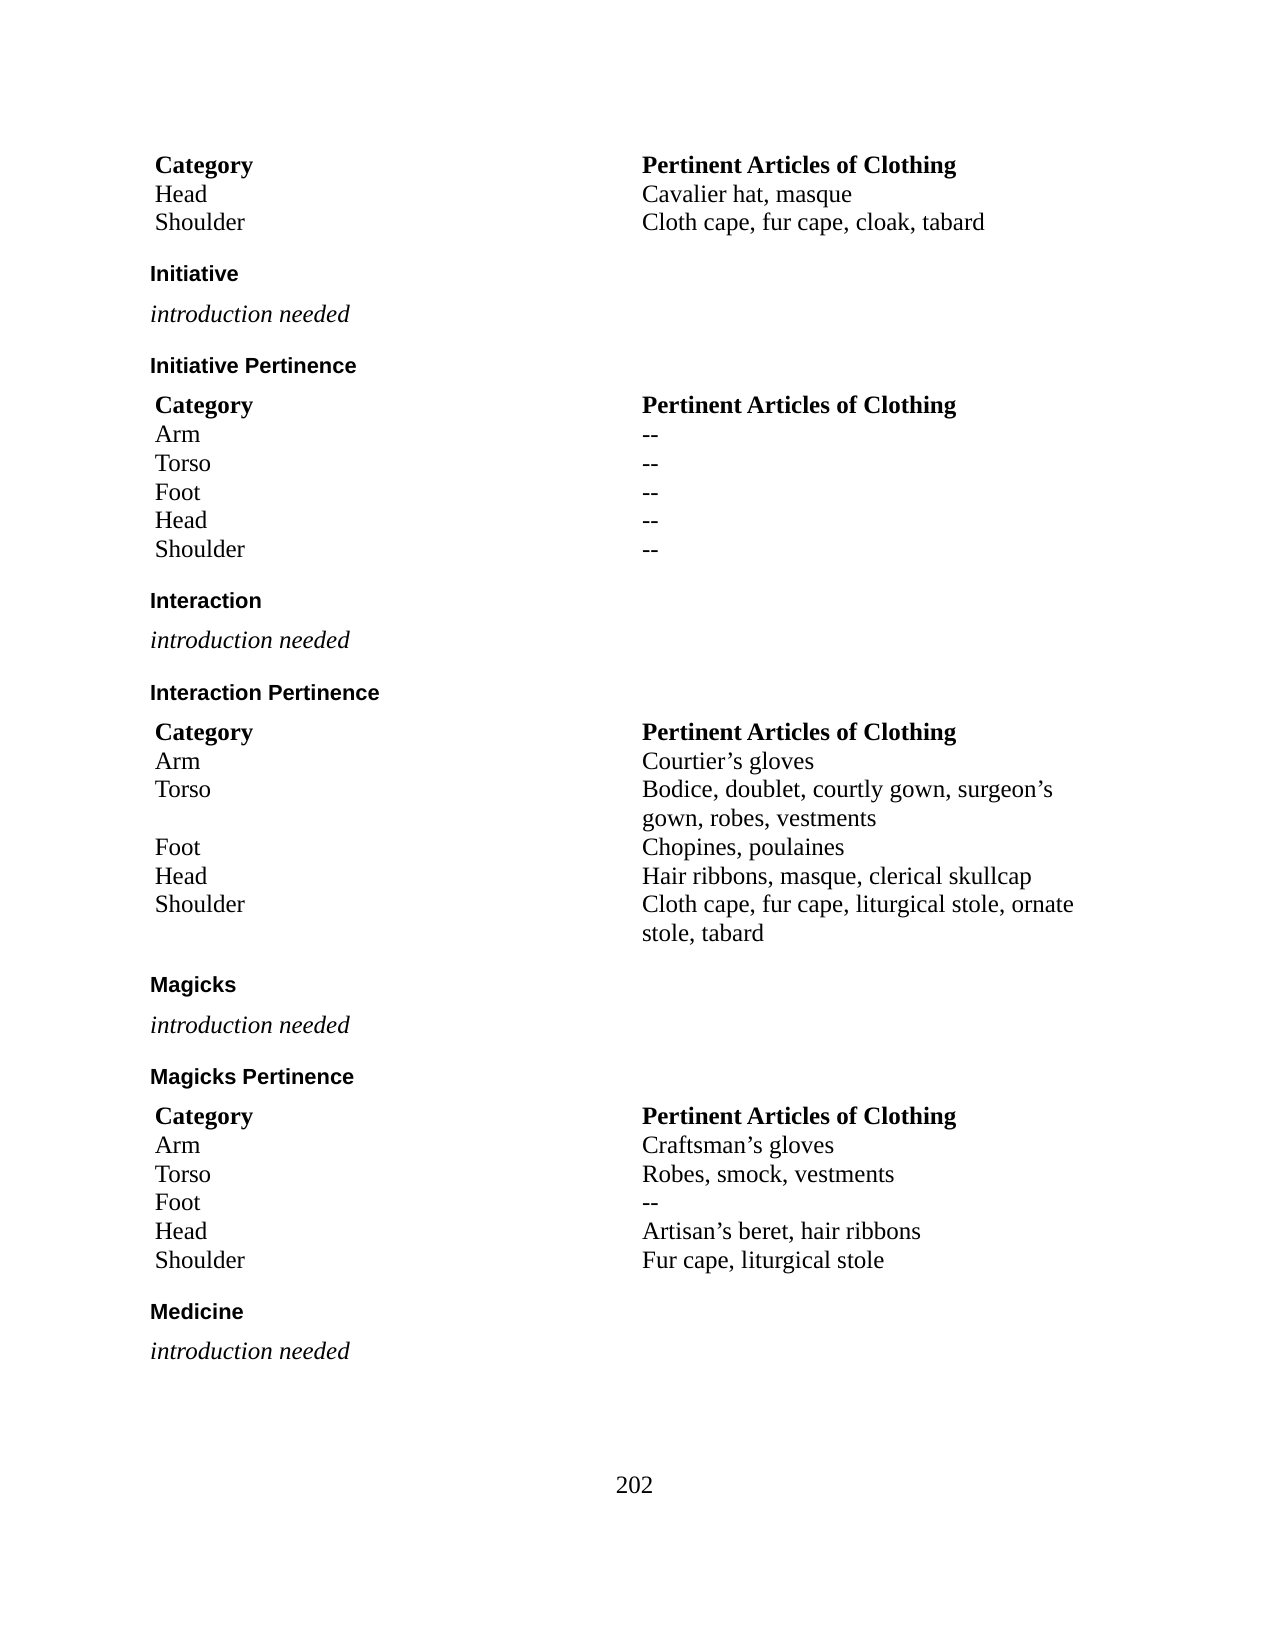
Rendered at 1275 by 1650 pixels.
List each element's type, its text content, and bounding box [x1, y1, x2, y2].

table_cell Chopines, poulaines [638, 832, 1125, 861]
table_cell Shoulder [150, 208, 637, 236]
table_cell Arm [150, 1130, 637, 1159]
table_header Pertinent Articles of Clothing [638, 150, 1125, 179]
table_cell Foot [150, 477, 637, 505]
table_cell Shoulder [150, 534, 637, 563]
table_cell Arm [150, 419, 637, 448]
table_cell -- [638, 477, 1125, 505]
table_cell Head [150, 505, 637, 534]
table_cell Torso [150, 775, 637, 832]
table_cell Head [150, 861, 637, 889]
table_header Pertinent Articles of Clothing [638, 717, 1125, 746]
table_cell -- [638, 534, 1125, 563]
table_cell Cloth cape, fur cape, cloak, tabard [638, 208, 1125, 236]
table_cell Courtier’s gloves [638, 746, 1125, 774]
subtitle Interaction Pertinence [150, 679, 1125, 704]
table_header Category [150, 717, 637, 746]
table_header Category [150, 150, 637, 179]
text introduction needed [150, 1010, 1125, 1038]
table_cell -- [638, 505, 1125, 534]
table_cell Hair ribbons, masque, clerical skullcap [638, 861, 1125, 889]
table_header Category [150, 1101, 637, 1130]
table_header Pertinent Articles of Clothing [638, 390, 1125, 419]
table_cell -- [638, 419, 1125, 448]
text introduction needed [150, 1336, 1125, 1365]
table_cell Fur cape, liturgical stole [638, 1245, 1125, 1274]
text introduction needed [150, 626, 1125, 654]
table_cell Robes, smock, vestments [638, 1159, 1125, 1187]
table_cell Arm [150, 746, 637, 774]
table_cell Craftsman’s gloves [638, 1130, 1125, 1159]
subtitle Magicks [150, 972, 1125, 997]
table_cell Foot [150, 832, 637, 861]
table_cell Torso [150, 448, 637, 477]
table_cell Foot [150, 1188, 637, 1216]
subtitle Medicine [150, 1299, 1125, 1324]
table_header Category [150, 390, 637, 419]
table_cell Artisan’s beret, hair ribbons [638, 1216, 1125, 1245]
text introduction needed [150, 299, 1125, 328]
table_cell Head [150, 179, 637, 207]
table_cell Torso [150, 1159, 637, 1187]
table_cell Cloth cape, fur cape, liturgical stole, ornate stole, tabard [638, 890, 1125, 947]
subtitle Initiative Pertinence [150, 353, 1125, 378]
table_cell Shoulder [150, 1245, 637, 1274]
table_header Pertinent Articles of Clothing [638, 1101, 1125, 1130]
table_cell -- [638, 1188, 1125, 1216]
subtitle Magicks Pertinence [150, 1063, 1125, 1089]
table_cell -- [638, 448, 1125, 477]
subtitle Interaction [150, 588, 1125, 613]
table_cell Bodice, doublet, courtly gown, surgeon’s gown, robes, vestments [638, 775, 1125, 832]
table_cell Head [150, 1216, 637, 1245]
table_cell Shoulder [150, 890, 637, 947]
subtitle Initiative [150, 261, 1125, 286]
table_cell Cavalier hat, masque [638, 179, 1125, 207]
